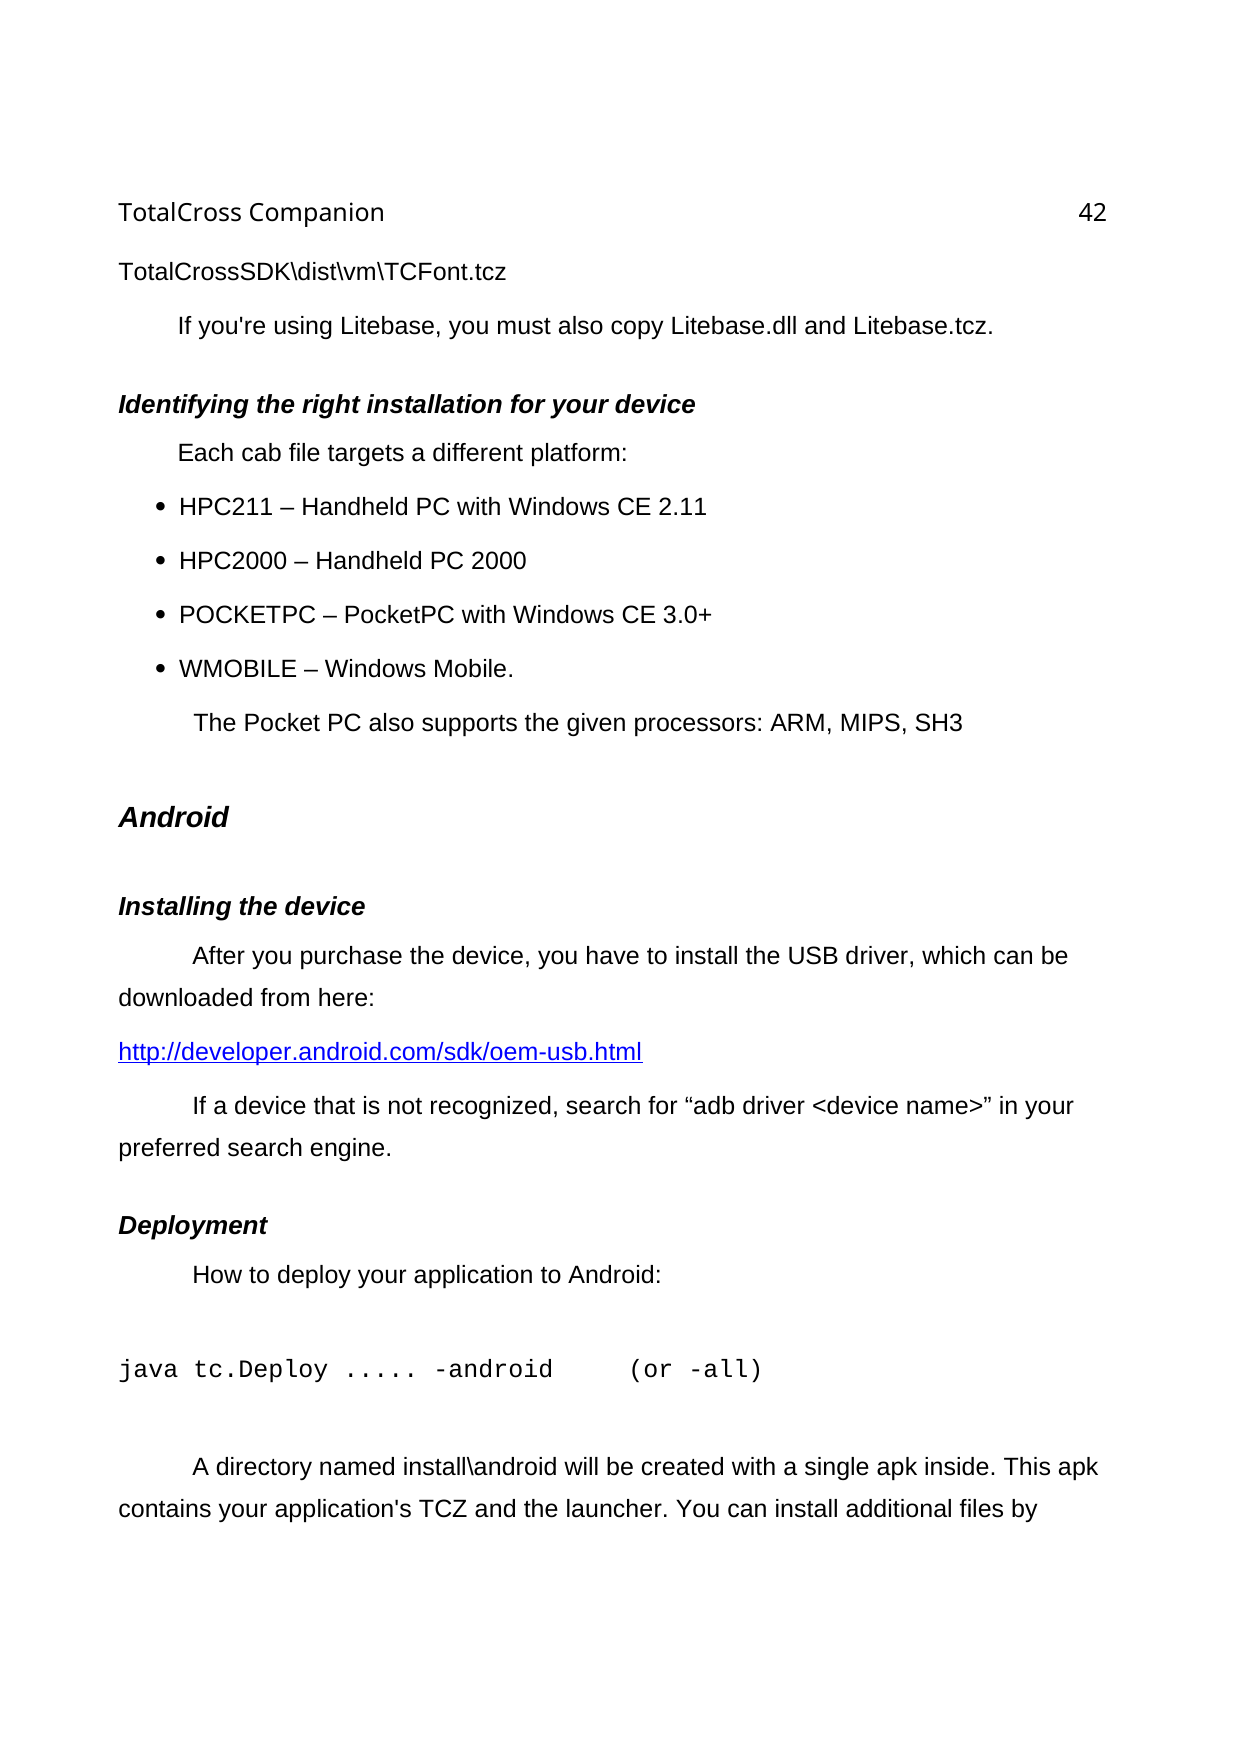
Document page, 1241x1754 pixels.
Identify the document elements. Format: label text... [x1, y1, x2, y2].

text If a device that is not recognized, search for “adb driver <device name>” in your preferred search engine. [118, 1092, 1122, 1162]
list HPC2000 – Handheld PC 2000 [156, 547, 1122, 575]
list HPC211 – Handheld PC with Windows CE 2.11 [156, 493, 1122, 521]
text After you purchase the device, you have to install the USB driver, which can be downloaded from here: [118, 942, 1122, 1012]
text If you're using Litebase, you must also copy Litebase.dll and Litebase.tcz. [118, 312, 1122, 340]
text TotalCrossSDK\dist\vm\TCFont.tcz [118, 258, 1122, 286]
subtitle Deployment [118, 1211, 1122, 1240]
text Each cab file targets a different platform: [118, 439, 1122, 467]
text A directory named install\android will be created with a single apk inside. This apk contains your application's TCZ and the launcher. You can install additional files by [118, 1453, 1122, 1523]
list WMOBILE – Windows Mobile. [156, 655, 1122, 683]
list POCKETPC – PocketPC with Windows CE 3.0+ [156, 601, 1122, 629]
subtitle Identifying the right installation for your device [118, 389, 1122, 418]
text http://developer.android.com/sdk/oem-usb.html [118, 1038, 1122, 1066]
subtitle Installing the device [118, 892, 1122, 921]
subtitle Android [118, 801, 1122, 833]
text The Pocket PC also supports the given processors: ARM, MIPS, SH3 [193, 708, 1122, 737]
text How to deploy your application to Android: [118, 1261, 1122, 1331]
text java tc.Deploy ..... -android (or -all) [118, 1356, 1122, 1427]
